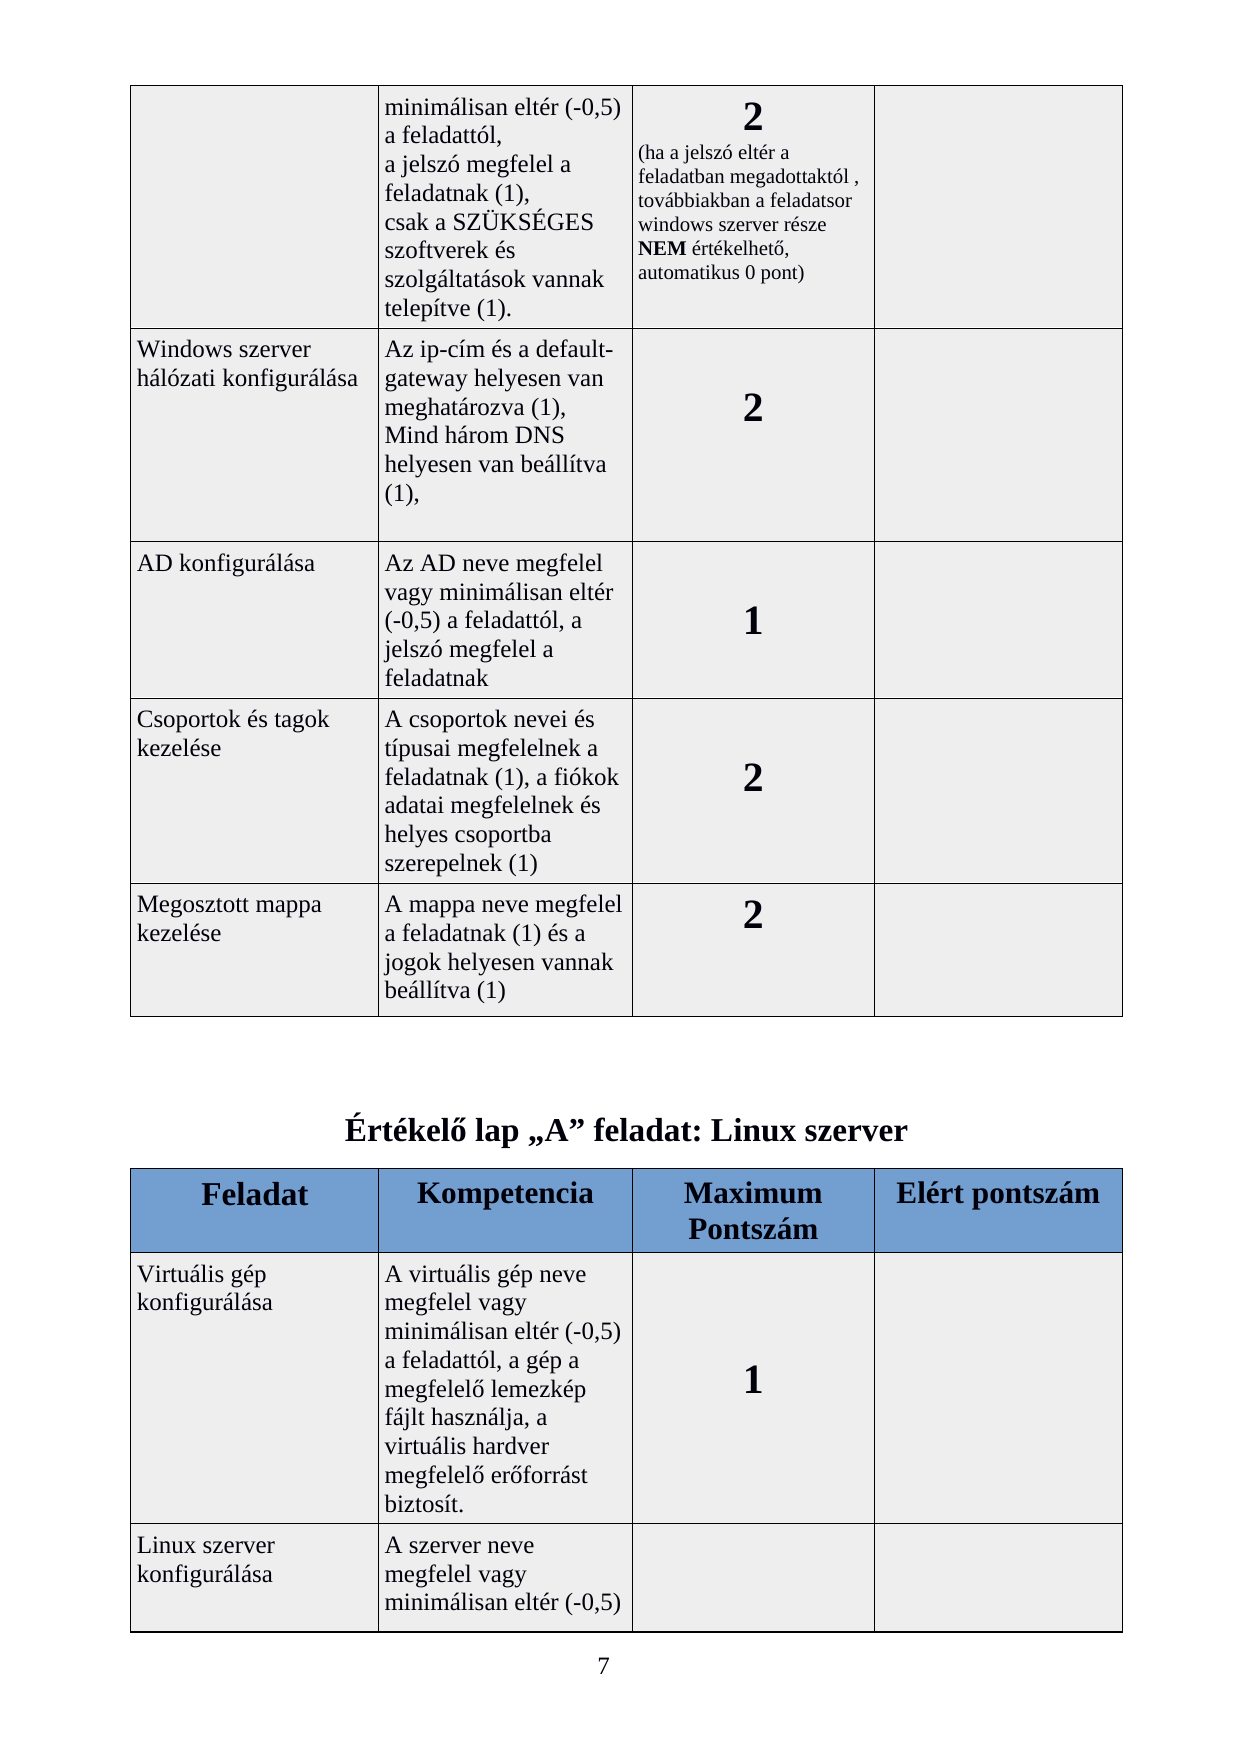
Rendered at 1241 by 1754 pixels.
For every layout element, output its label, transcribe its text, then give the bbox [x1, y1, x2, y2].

table_cell A szerver neve megfelel vagy minimálisan eltér (-0,5) [379, 1524, 632, 1631]
table_cell [875, 1524, 1122, 1631]
table_header Kompetencia [379, 1169, 632, 1252]
table_cell 2 (ha a jelszó eltér a feladatban megadottaktól , továbbiakban a feladatsor windows szerver része NEM értékelhető, automatikus 0 pont) [633, 86, 874, 327]
table_cell 2 [633, 884, 874, 1016]
table_cell [875, 884, 1122, 1016]
table_cell [875, 542, 1122, 697]
table_cell minimálisan eltér (-0,5) a feladattól, a jelszó megfelel a feladatnak (1), csak a SZÜKSÉGES szoftverek és szolgáltatások vannak telepítve (1). [379, 86, 632, 327]
table_header Maximum Pontszám [633, 1169, 874, 1252]
table_cell [131, 86, 378, 327]
table_cell [875, 86, 1122, 327]
table_cell Csoportok és tagok kezelése [131, 699, 378, 882]
table_cell Az AD neve megfelel vagy minimálisan eltér (-0,5) a feladattól, a jelszó megfelel a feladatnak [379, 542, 632, 697]
list Értékelő lap „A” feladat: Linux szerver [131, 1110, 1122, 1148]
table_cell [875, 1253, 1122, 1523]
table_cell Megosztott mappa kezelése [131, 884, 378, 1016]
table_cell 1 [633, 542, 874, 697]
table_header Feladat [131, 1169, 378, 1252]
table_cell A csoportok nevei és típusai megfelelnek a feladatnak (1), a fiókok adatai megfelelnek és helyes csoportba szerepelnek (1) [379, 699, 632, 882]
table_cell AD konfigurálása [131, 542, 378, 697]
table_cell [875, 699, 1122, 882]
table_cell [875, 329, 1122, 541]
table_cell Linux szerver konfigurálása [131, 1524, 378, 1631]
table_cell Az ip-cím és a default-gateway helyesen van meghatározva (1), Mind három DNS helyesen van beállítva (1), [379, 329, 632, 541]
table_cell 2 [633, 329, 874, 541]
table_header Elért pontszám [875, 1169, 1122, 1252]
table_cell Virtuális gép konfigurálása [131, 1253, 378, 1523]
table_cell 1 [633, 1253, 874, 1523]
table_cell 2 [633, 699, 874, 882]
table_cell [633, 1524, 874, 1631]
table_cell Windows szerver hálózati konfigurálása [131, 329, 378, 541]
table_cell A mappa neve megfelel a feladatnak (1) és a jogok helyesen vannak beállítva (1) [379, 884, 632, 1016]
table_cell A virtuális gép neve megfelel vagy minimálisan eltér (-0,5) a feladattól, a gép a megfelelő lemezkép fájlt használja, a virtuális hardver megfelelő erőforrást biztosít. [379, 1253, 632, 1523]
